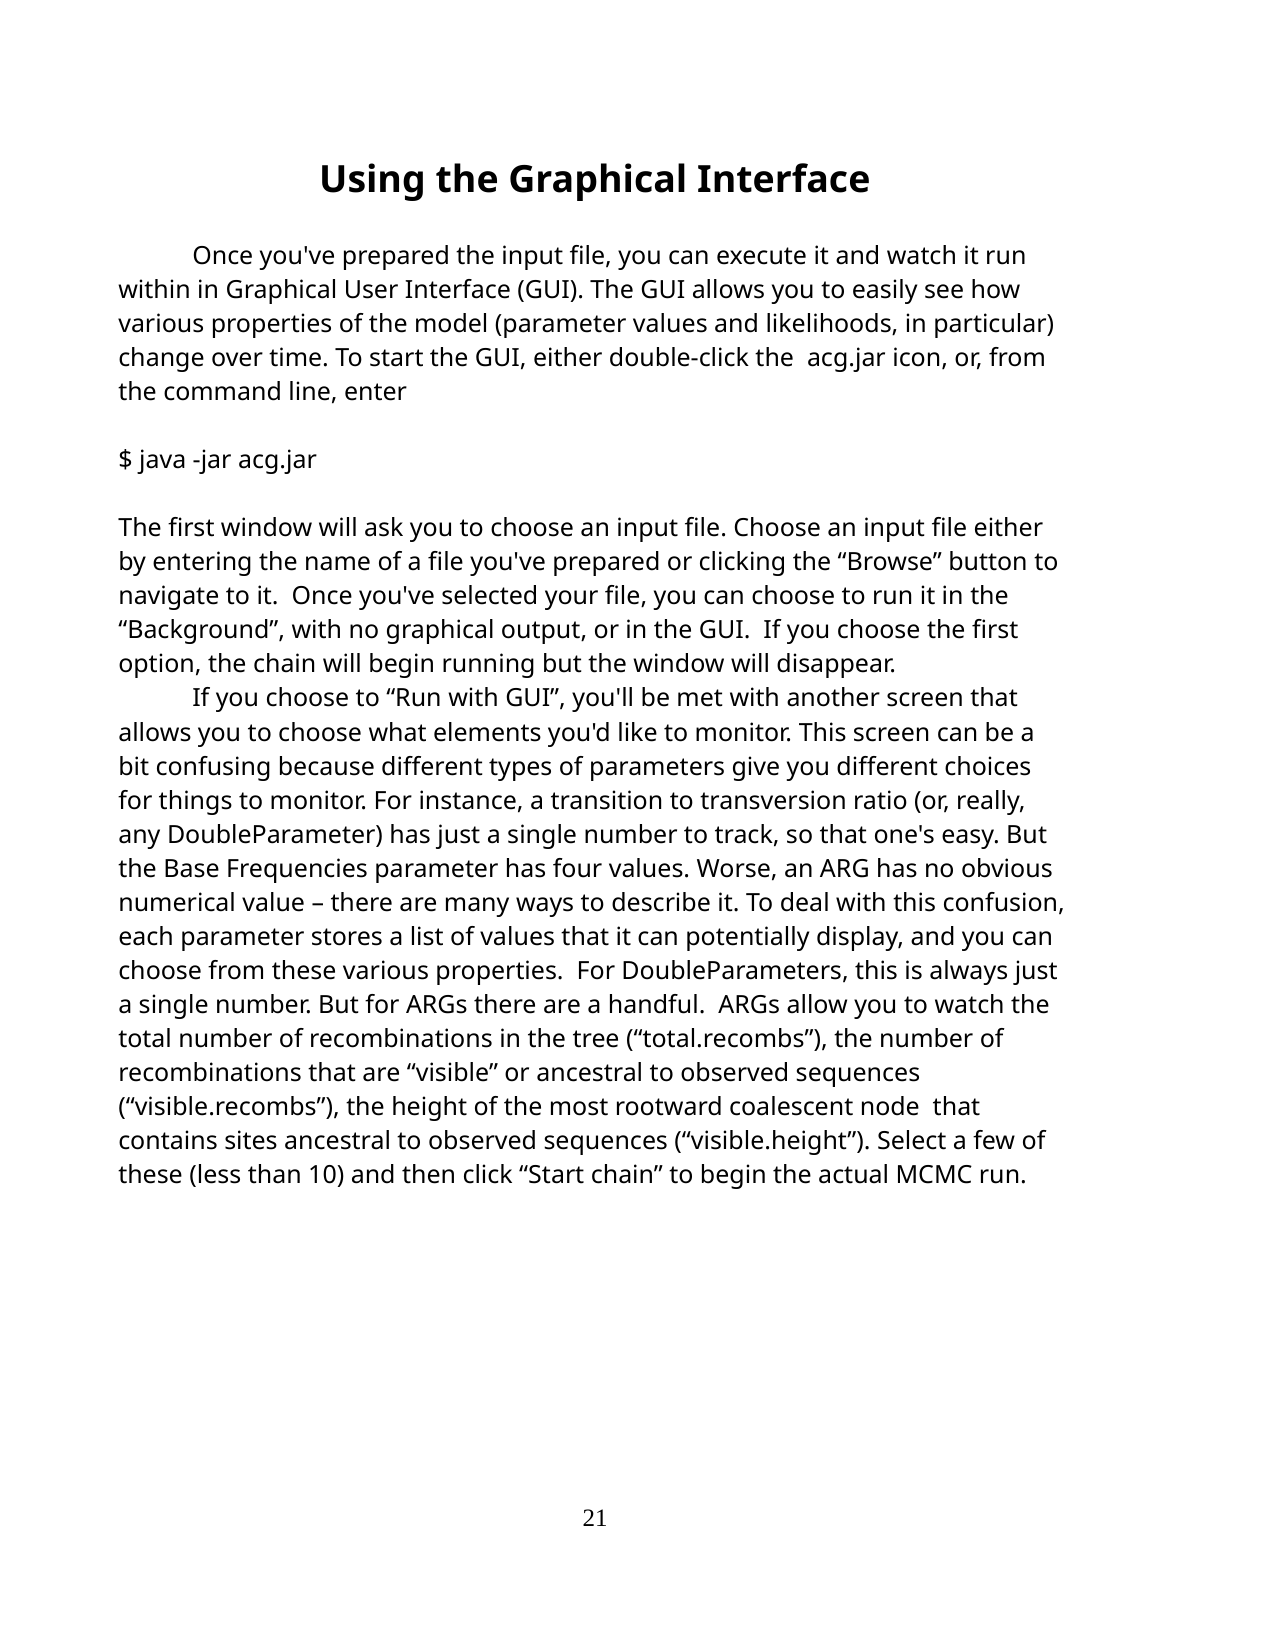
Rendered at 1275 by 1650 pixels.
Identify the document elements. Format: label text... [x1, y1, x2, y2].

text If you choose to “Run with GUI”, you'll be met with another screen that allows you to choose what elements you'd like to monitor. This screen can be a bit confusing because different types of parameters give you different choices for things to monitor. For instance, a transition to transversion ratio (or, really, any DoubleParameter) has just a single number to track, so that one's easy. But the Base Frequencies parameter has four values. Worse, an ARG has no obvious numerical value – there are many ways to describe it. To deal with this confusion, each parameter stores a list of values that it can potentially display, and you can choose from these various properties. For DoubleParameters, this is always just a single number. But for ARGs there are a handful. ARGs allow you to watch the total number of recombinations in the tree (“total.recombs”), the number of recombinations that are “visible” or ancestral to observed sequences (“visible.recombs”), the height of the most rootward coalescent node that contains sites ancestral to observed sequences (“visible.height”). Select a few of these (less than 10) and then click “Start chain” to begin the actual MCMC run. [118, 680, 1071, 1191]
text Using the Graphical Interface [118, 152, 1071, 203]
text Once you've prepared the input file, you can execute it and watch it run within in Graphical User Interface (GUI). The GUI allows you to easily see how various properties of the model (parameter values and likelihoods, in particular) change over time. To start the GUI, either double-click the acg.jar icon, or, from the command line, enter [118, 237, 1071, 408]
text $ java -jar acg.jar [118, 442, 1071, 476]
text The first window will ask you to choose an input file. Choose an input file either by entering the name of a file you've prepared or clicking the “Browse” button to navigate to it. Once you've selected your file, you can choose to run it in the “Background”, with no graphical output, or in the GUI. If you choose the first option, the chain will begin running but the window will disappear. [118, 510, 1071, 680]
